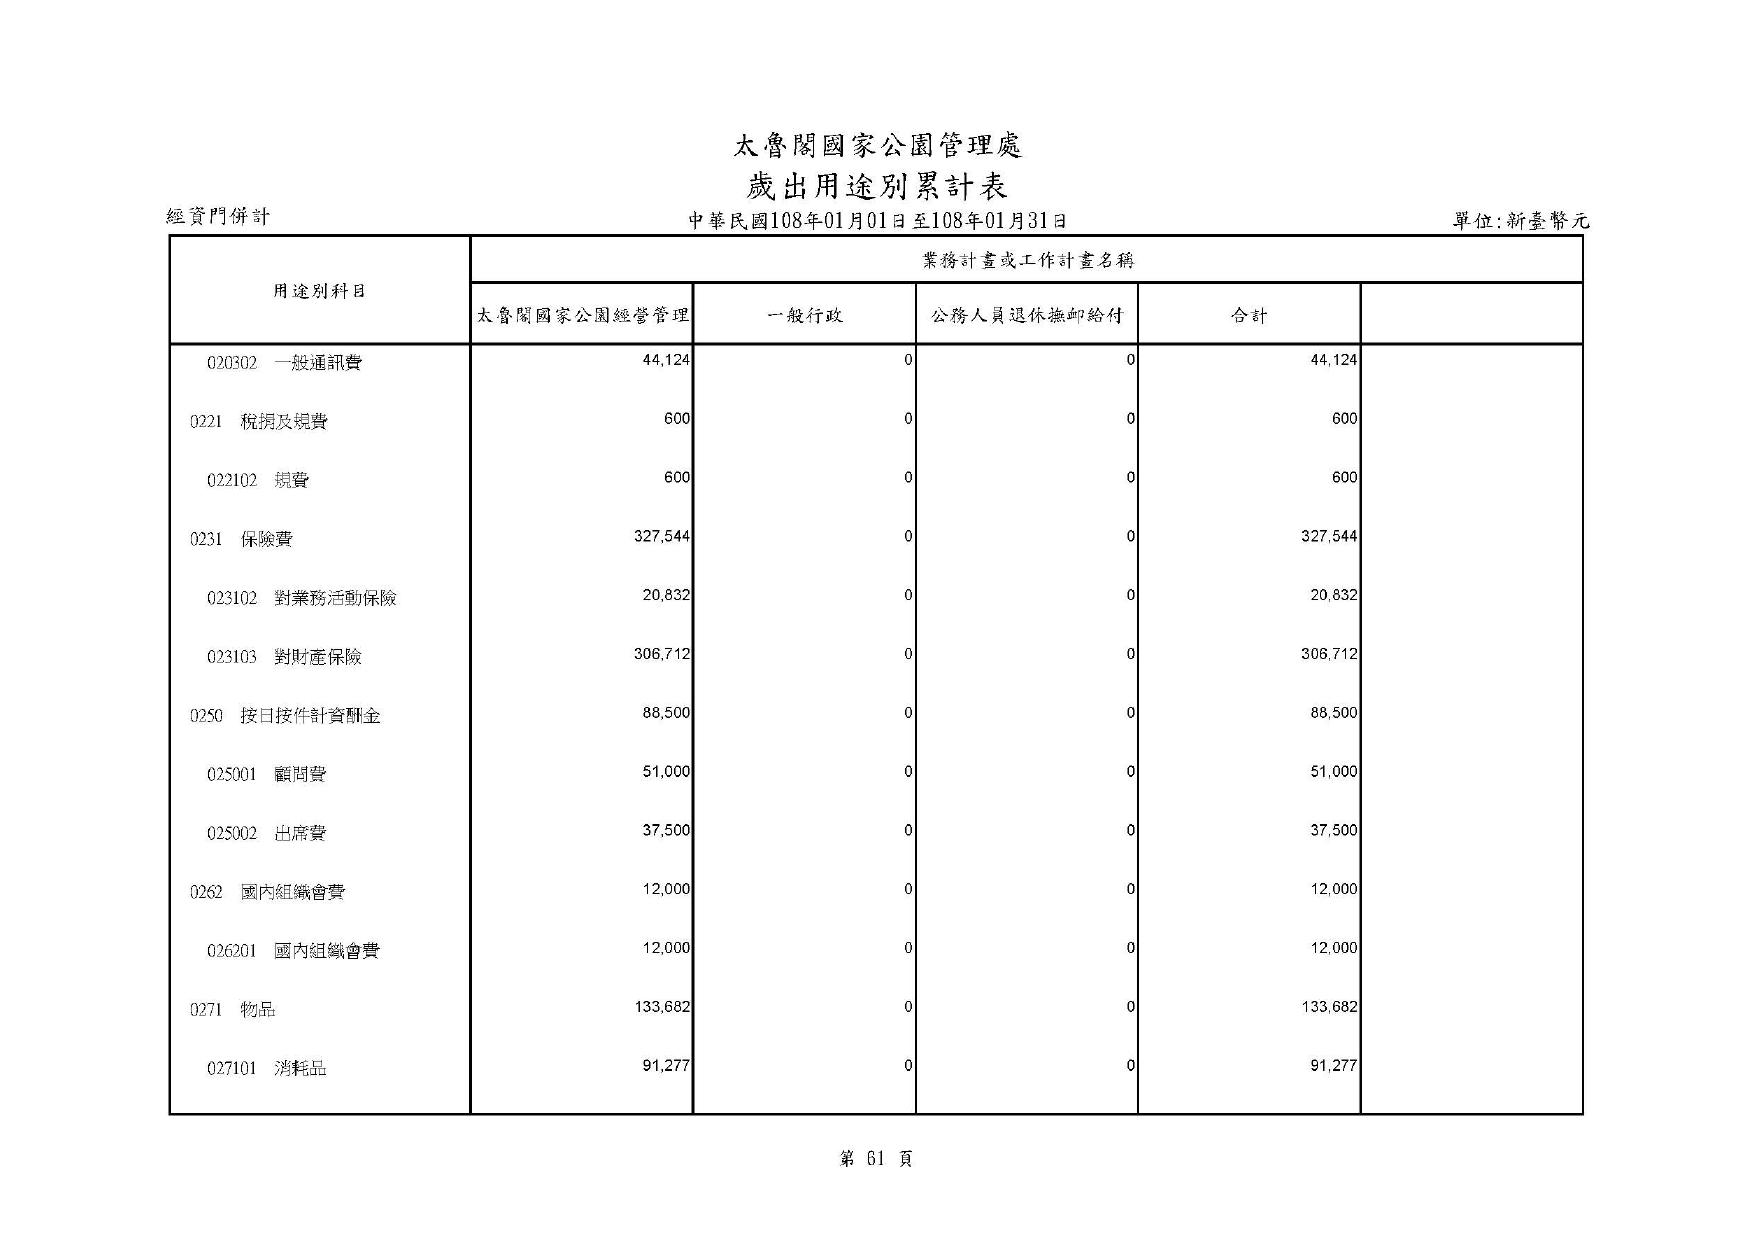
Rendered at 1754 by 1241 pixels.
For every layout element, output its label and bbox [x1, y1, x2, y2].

picture [59, 59, 1695, 1216]
